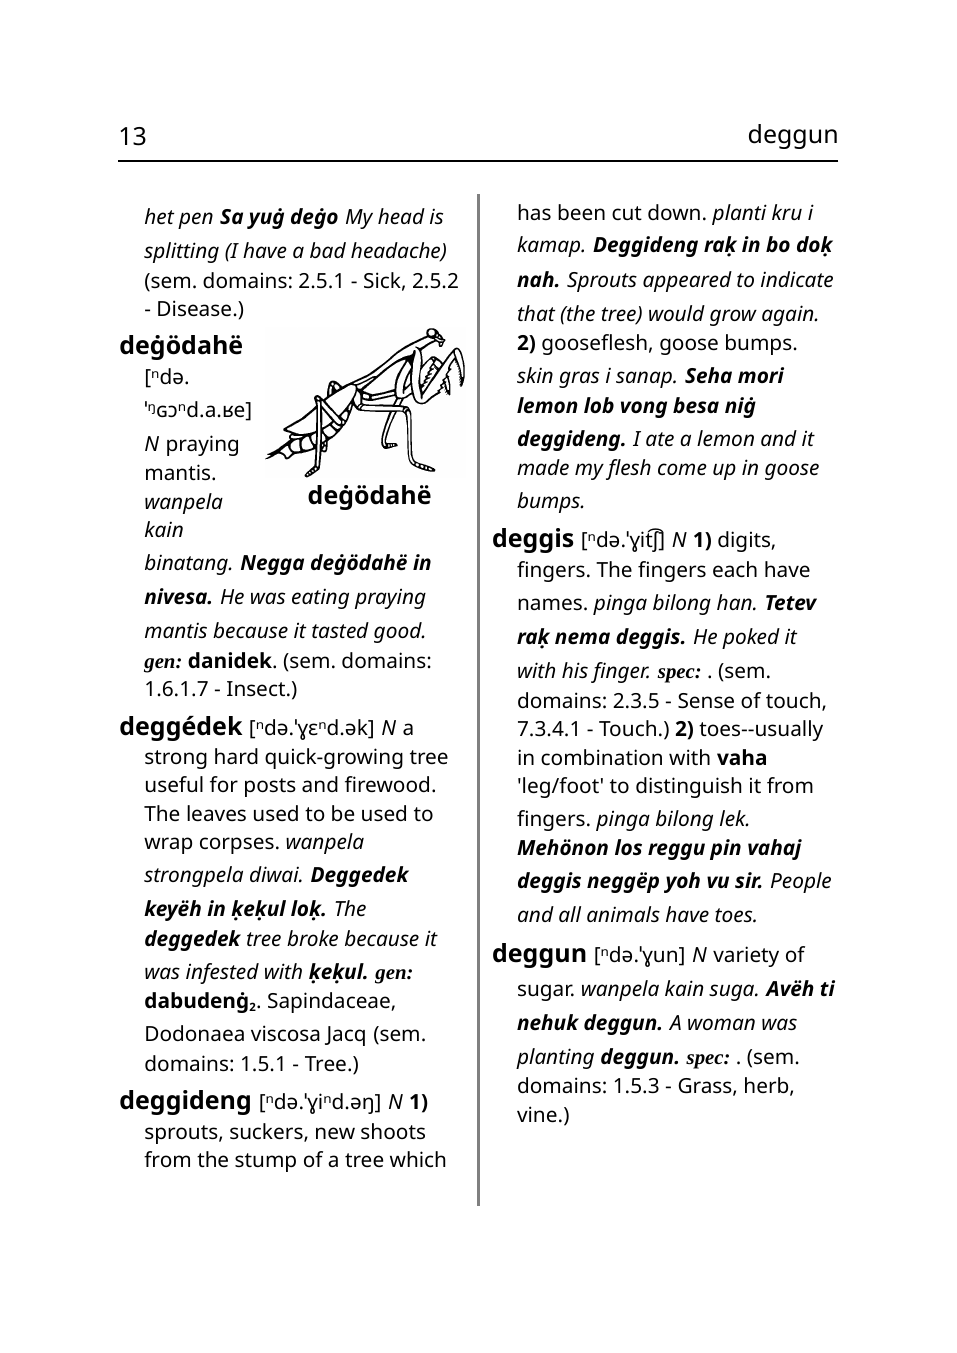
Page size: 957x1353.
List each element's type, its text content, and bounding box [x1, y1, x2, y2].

text deġödahë [ⁿdə.ˈᵑɢɔⁿd.a.ʁe] N praying mantis. wanpela kain binatang. Negga deġödahë in nivesa. He was eating praying mantis because it tasted good. gen: danidek. (sem. domains: 1.6.1.7 - Insect.) [119, 325, 465, 705]
text deggis [ⁿdə.ˈɣit͡ʃ] N 1) digits, fingers. The fingers each have names. pinga bilong han. Tetev raḳ nema deggis. He poked it with his finger. spec: . (sem. domains: 2.3.5 - Sense of touch, 7.3.4.1 - Touch.) 2) toes--usually in combination with vaha 'leg/foot' to distinguish it from fingers. pinga bilong lek. Mehönon los reggu pin vahaj deggis neggëp yoh vu sir. People and all animals have toes. [492, 518, 837, 932]
text deġödahë [274, 478, 465, 516]
text deggun [ⁿdə.ˈɣun] N variety of sugar. wanpela kain suga. Avëh ti nehuk deggun. A woman was planting deggun. spec: . (sem. domains: 1.5.3 - Grass, herb, vine.) [492, 932, 837, 1133]
text has been cut down. planti kru i kamap. Deggideng raḳ in bo doḳ nah. Sprouts appeared to indicate that (the tree) would grow again. 2) gooseflesh, goose bumps. skin gras i sanap. Seha mori lemon lob vong besa niġ deggideng. I ate a lemon and it made my flesh come up in goose bumps. [492, 196, 837, 518]
picture [265, 327, 466, 478]
text deggédek [ⁿdə.ˈɣɛⁿd.ək] N a strong hard quick-growing tree useful for posts and firewood. The leaves used to be used to wrap corpses. wanpela strongpela diwai. Deggedek keyëh in ḳeḳul loḳ. The deggedek tree broke because it was infested with ḳeḳul. gen: dabudenġ2. Sapindaceae, Dodonaea viscosa Jacq (sem. domains: 1.5.1 - Tree.) [119, 705, 465, 1079]
text het pen Sa yuġ deġo My head is splitting (I have a bad headache) (sem. domains: 2.5.1 - Sick, 2.5.2 - Disease.) [119, 196, 465, 325]
text deggideng [ⁿdə.ˈɣiⁿd.əŋ] N 1) sprouts, suckers, new shoots from the stump of a tree which [119, 1079, 465, 1178]
